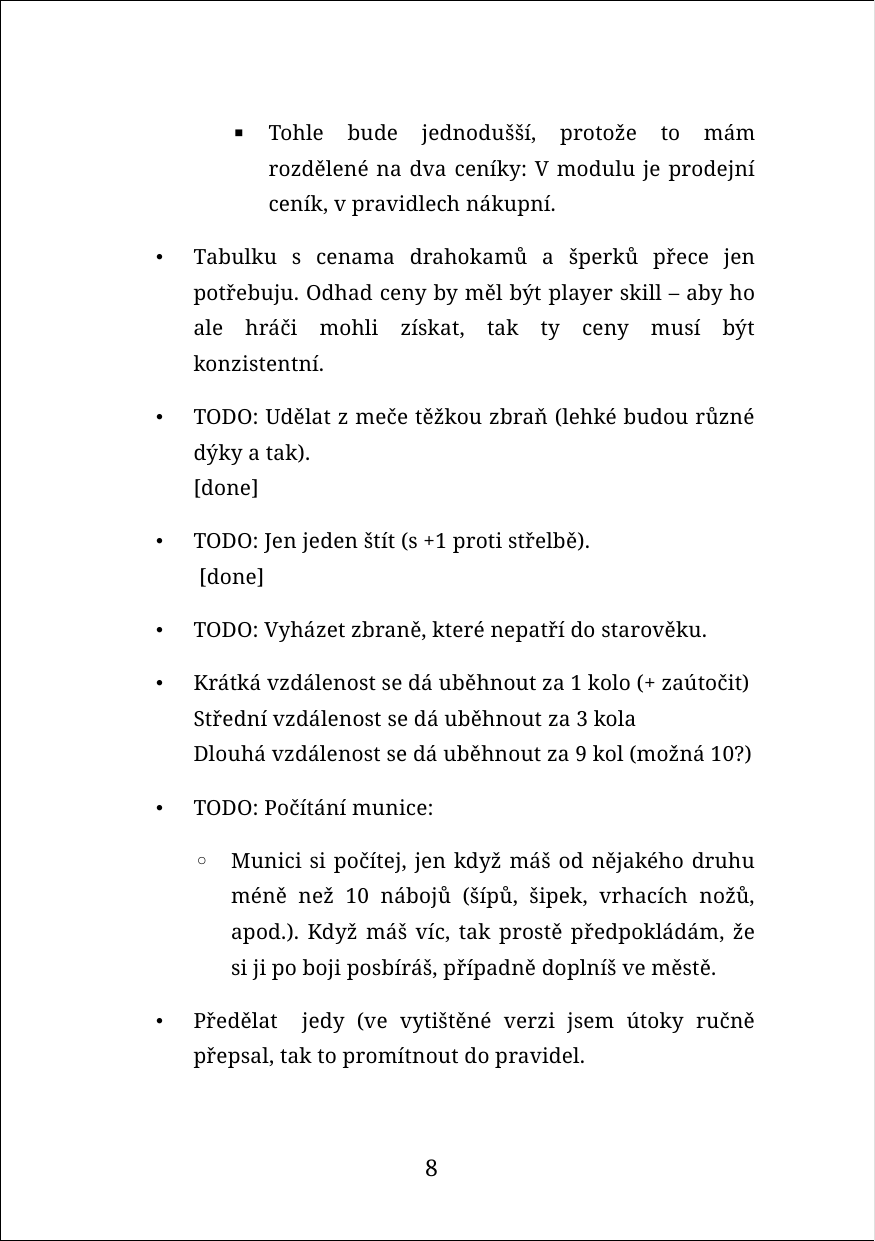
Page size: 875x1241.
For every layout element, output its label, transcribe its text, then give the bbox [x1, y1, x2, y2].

list Munici si počítej, jen když máš od nějakého druhu méně než 10 nábojů (šípů, šipek, vrhacích nožů, apod.). Když máš víc, tak prostě předpokládám, že si ji po boji posbíráš, případně doplníš ve městě. [193, 846, 756, 981]
list TODO: Počítání munice: [156, 793, 756, 821]
list TODO: Udělat z meče těžkou zbraň (lehké budou různé dýky a tak). [done] [156, 402, 756, 502]
list Tohle bude jednodušší, protože to mám rozdělené na dva ceníky: V modulu je prodejní ceník, v pravidlech nákupní. [231, 118, 756, 218]
list Předělat jedy (ve vytištěné verzi jsem útoky ručně přepsal, tak to promítnout do pravidel. [156, 1006, 756, 1070]
list Krátká vzdálenost se dá uběhnout za 1 kolo (+ zaútočit) Střední vzdálenost se dá uběhnout za 3 kola Dlouhá vzdálenost se dá uběhnout za 9 kol (možná 10?) [156, 668, 756, 768]
list TODO: Vyházet zbraně, které nepatří do starověku. [156, 615, 756, 644]
list Tabulku s cenama drahokamů a šperků přece jen potřebuju. Odhad ceny by měl být player skill – aby ho ale hráči mohli získat, tak ty ceny musí být konzistentní. [156, 242, 756, 377]
list TODO: Jen jeden štít (s +1 proti střelbě). [done] [156, 527, 756, 591]
